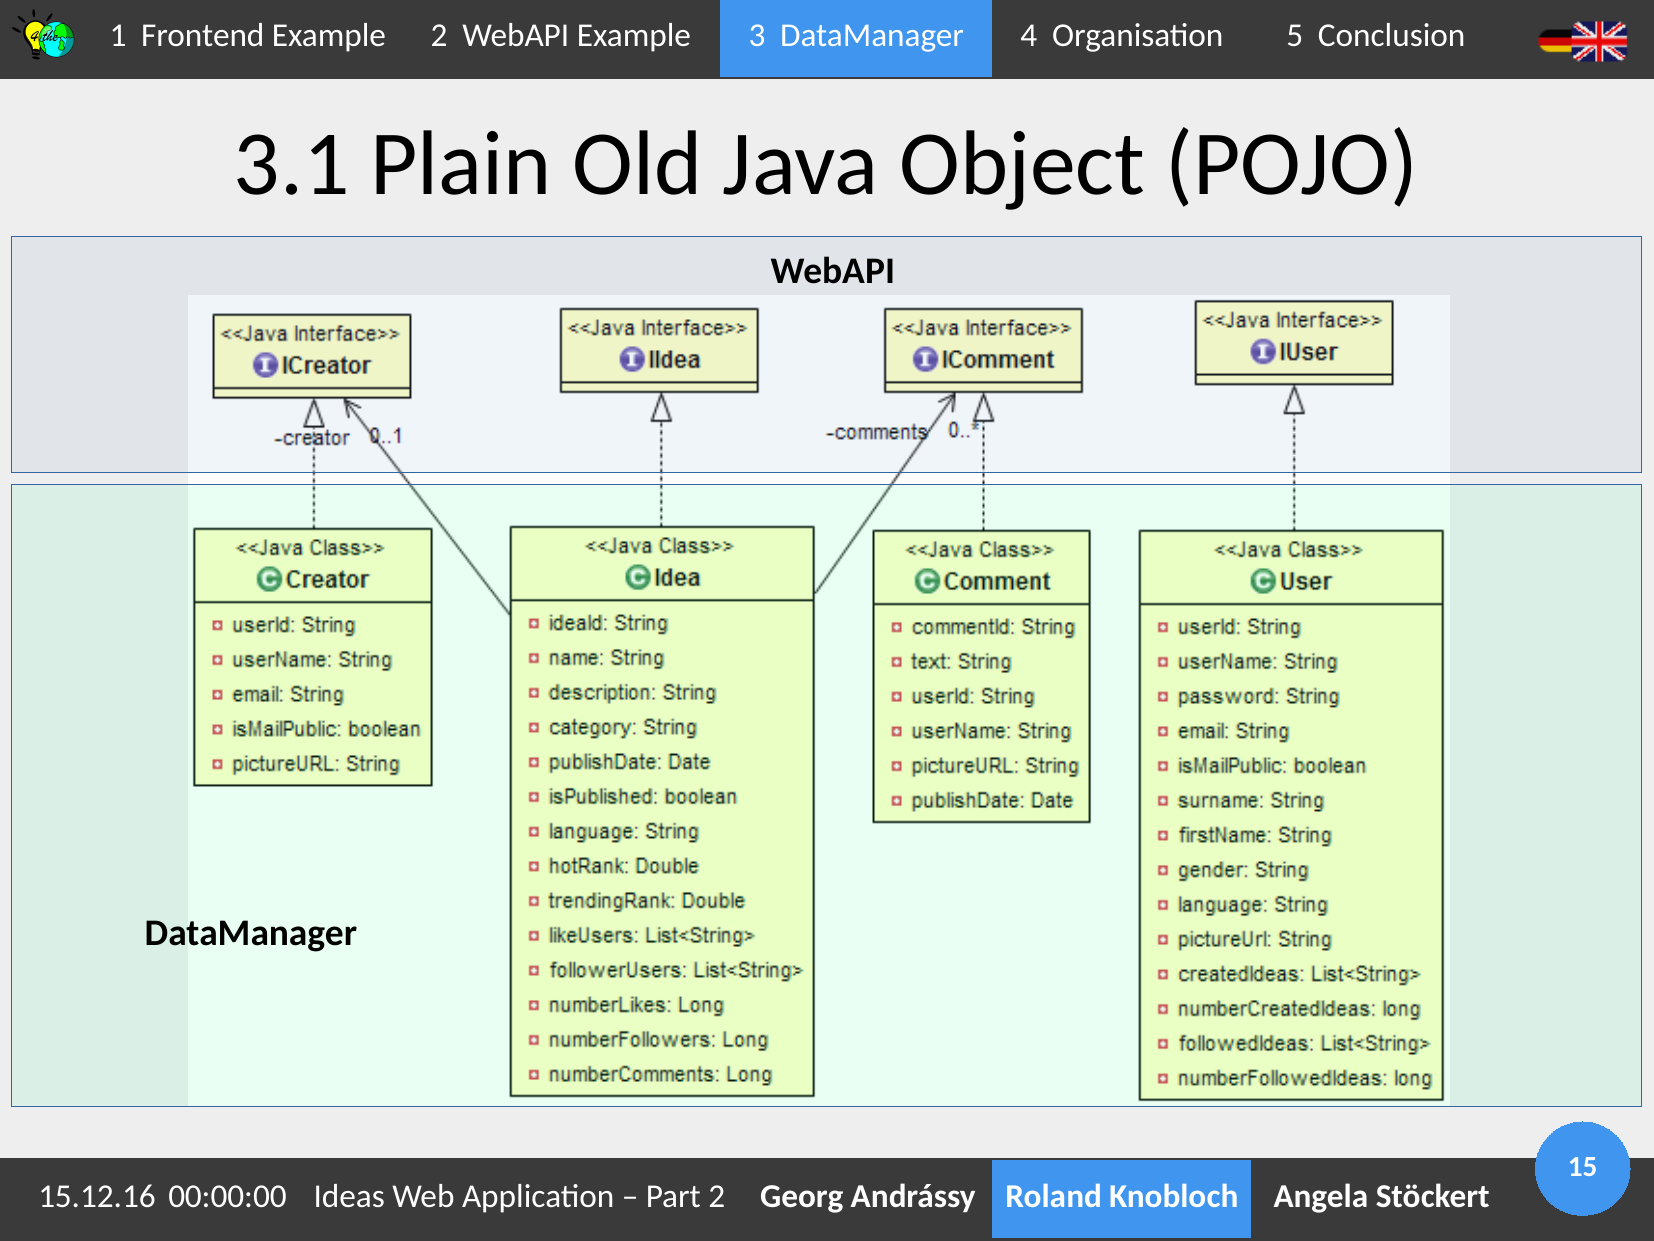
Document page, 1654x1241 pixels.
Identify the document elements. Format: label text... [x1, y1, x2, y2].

text_box Angela Stöckert [1251, 1160, 1512, 1238]
text_box 5 Conclusion [1251, 0, 1501, 77]
text_box 3 DataManager [720, 0, 992, 77]
picture [2, 0, 83, 79]
text_box 4 Organisation [992, 0, 1251, 77]
text_box DataManager [129, 909, 520, 967]
picture [1536, 18, 1629, 64]
picture [188, 473, 1450, 484]
text_box 2 WebAPI Example [401, 0, 720, 77]
text_box Roland Knobloch [992, 1160, 1251, 1238]
text_box [11, 236, 1642, 473]
text_box WebAPI [755, 248, 1146, 305]
text_box Ideas Web Application – Part 2 [307, 1160, 733, 1238]
title 3.1 Plain Old Java Object (POJO) [82, 94, 1571, 236]
text_box Georg Andrássy [744, 1160, 992, 1238]
text_box 1 Frontend Example [94, 0, 401, 77]
text_box [11, 484, 1642, 1107]
